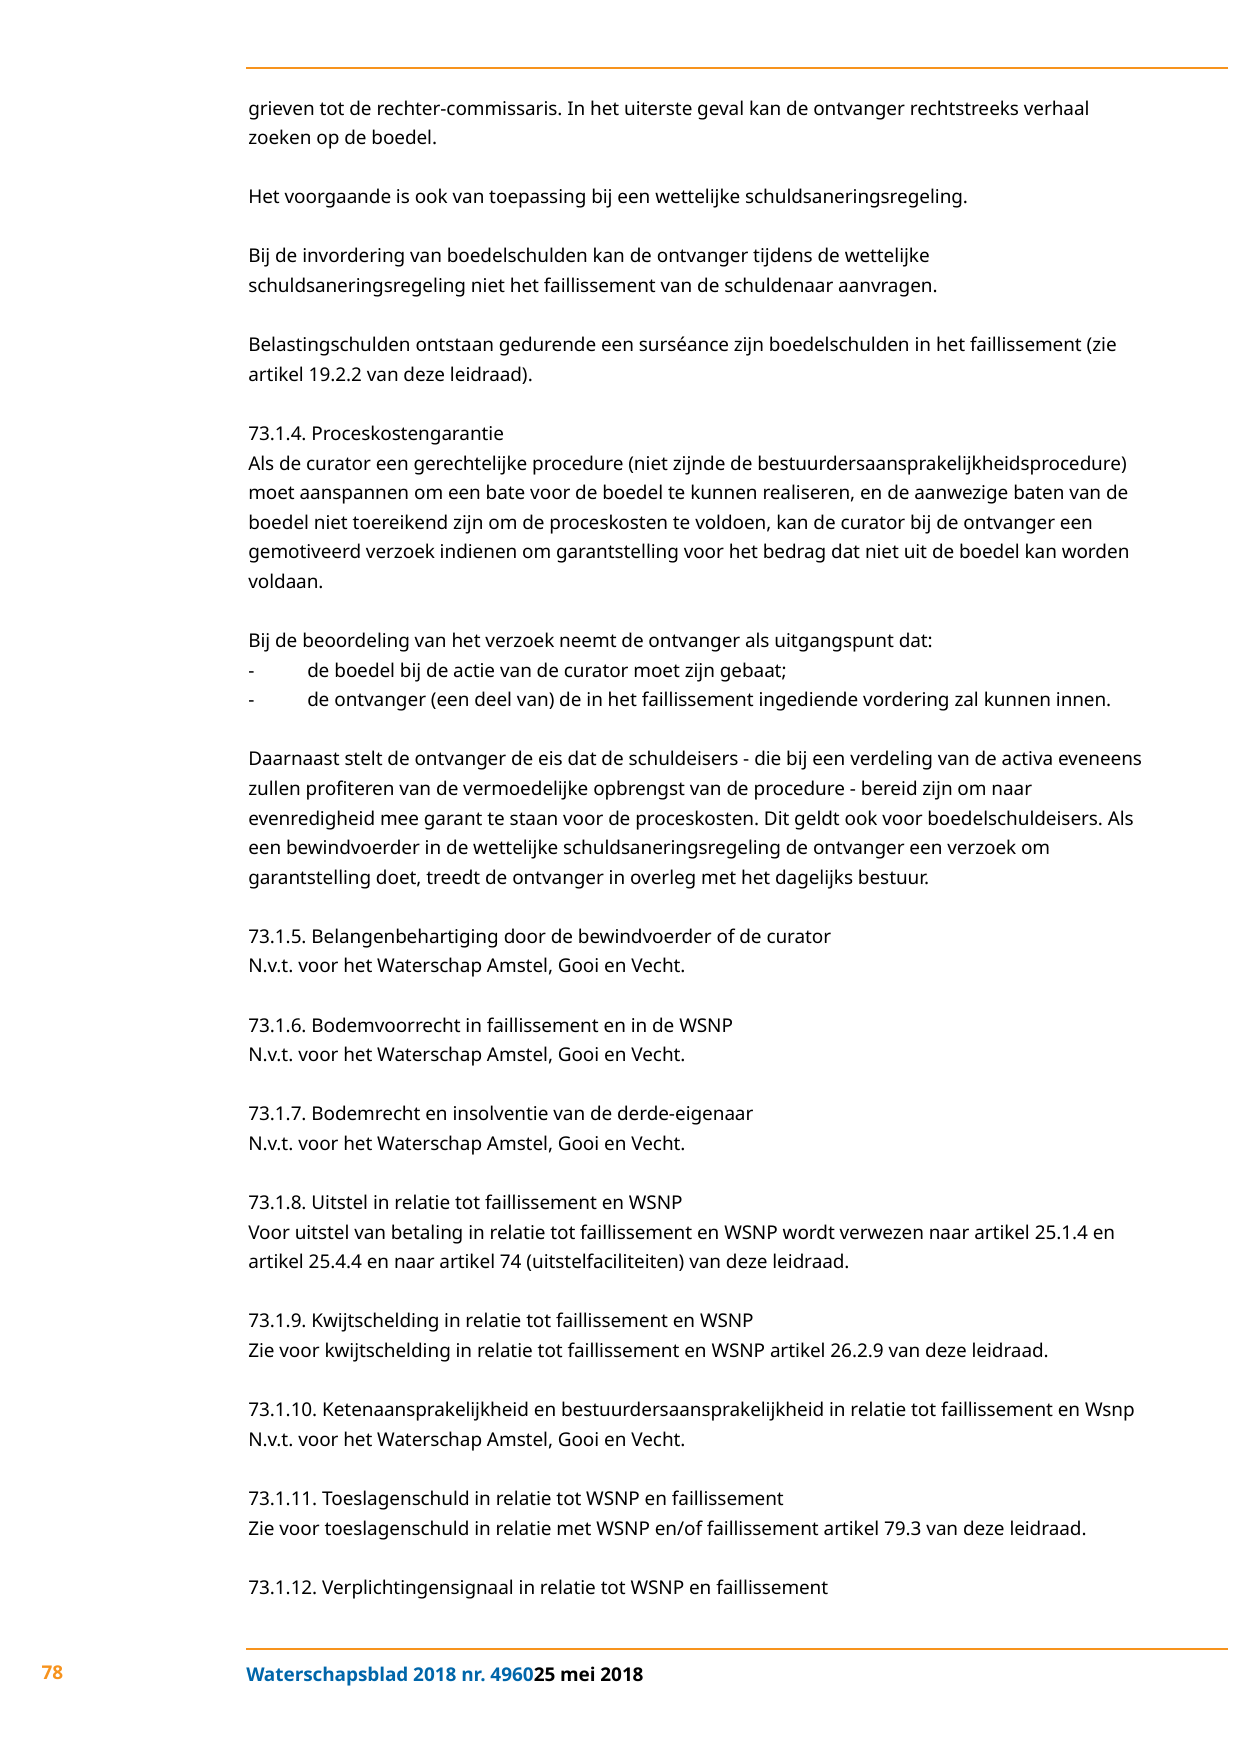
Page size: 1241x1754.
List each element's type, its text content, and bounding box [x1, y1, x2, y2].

text N.v.t. voor het Waterschap Amstel, Gooi en Vecht. [248, 1041, 1152, 1067]
text Bij de invordering van boedelschulden kan de ontvanger tijdens de wettelijke schuldsaneringsregeling niet het faillissement van de schuldenaar aanvragen. [248, 243, 1152, 298]
picture [41, 47, 231, 172]
text Belastingschulden ontstaan gedurende een surséance zijn boedelschulden in het faillissement (zie artikel 19.2.2 van deze leidraad). [248, 331, 1152, 387]
list de ontvanger (een deel van) de in het faillissement ingediende vordering zal kunnen innen. [248, 686, 1152, 712]
text grieven tot de rechter-commissaris. In het uiterste geval kan de ontvanger rechtstreeks verhaal zoeken op de boedel. [248, 95, 1152, 150]
text N.v.t. voor het Waterschap Amstel, Gooi en Vecht. [248, 953, 1152, 978]
text Voor uitstel van betaling in relatie tot faillissement en WSNP wordt verwezen naar artikel 25.1.4 en artikel 25.4.4 en naar artikel 74 (uitstelfaciliteiten) van deze leidraad. [248, 1219, 1152, 1274]
text 73.1.4. Proceskostengarantie [248, 420, 1152, 446]
text 73.1.11. Toeslagenschuld in relatie tot WSNP en faillissement [248, 1485, 1152, 1511]
text 73.1.12. Verplichtingensignaal in relatie tot WSNP en faillissement [248, 1574, 1152, 1600]
text N.v.t. voor het Waterschap Amstel, Gooi en Vecht. [248, 1130, 1152, 1156]
text Zie voor kwijtschelding in relatie tot faillissement en WSNP artikel 26.2.9 van deze leidraad. [248, 1337, 1152, 1363]
text Als de curator een gerechtelijke procedure (niet zijnde de bestuurdersaansprakelijkheidsprocedure) moet aanspannen om een bate voor de boedel te kunnen realiseren, en de aanwezige baten van de boedel niet toereikend zijn om de proceskosten te voldoen, kan de curator bij de ontvanger een gemotiveerd verzoek indienen om garantstelling voor het bedrag dat niet uit de boedel kan worden voldaan. [248, 450, 1152, 594]
text 73.1.9. Kwijtschelding in relatie tot faillissement en WSNP [248, 1308, 1152, 1333]
text 73.1.8. Uitstel in relatie tot faillissement en WSNP [248, 1189, 1152, 1215]
text Daarnaast stelt de ontvanger de eis dat de schuldeisers - die bij een verdeling van de activa eveneens zullen profiteren van de vermoedelijke opbrengst van de procedure - bereid zijn om naar evenredigheid mee garant te staan voor de proceskosten. Dit geldt ook voor boedelschuldeisers. Als een bewindvoerder in de wettelijke schuldsaneringsregeling de ontvanger een verzoek om garantstelling doet, treedt de ontvanger in overleg met het dagelijks bestuur. [248, 746, 1152, 890]
text Zie voor toeslagenschuld in relatie met WSNP en/of faillissement artikel 79.3 van deze leidraad. [248, 1515, 1152, 1541]
text 73.1.6. Bodemvoorrecht in faillissement en in de WSNP [248, 1012, 1152, 1038]
text Bij de beoordeling van het verzoek neemt de ontvanger als uitgangspunt dat: [248, 627, 1152, 653]
text 73.1.10. Ketenaansprakelijkheid en bestuurdersaansprakelijkheid in relatie tot faillissement en Wsnp [248, 1396, 1152, 1422]
text Het voorgaande is ook van toepassing bij een wettelijke schuldsaneringsregeling. [248, 183, 1152, 209]
text N.v.t. voor het Waterschap Amstel, Gooi en Vecht. [248, 1426, 1152, 1452]
text 73.1.5. Belangenbehartiging door de bewindvoerder of de curator [248, 923, 1152, 949]
text 73.1.7. Bodemrecht en insolventie van de derde-eigenaar [248, 1101, 1152, 1126]
list de boedel bij de actie van de curator moet zijn gebaat; [248, 657, 1152, 683]
